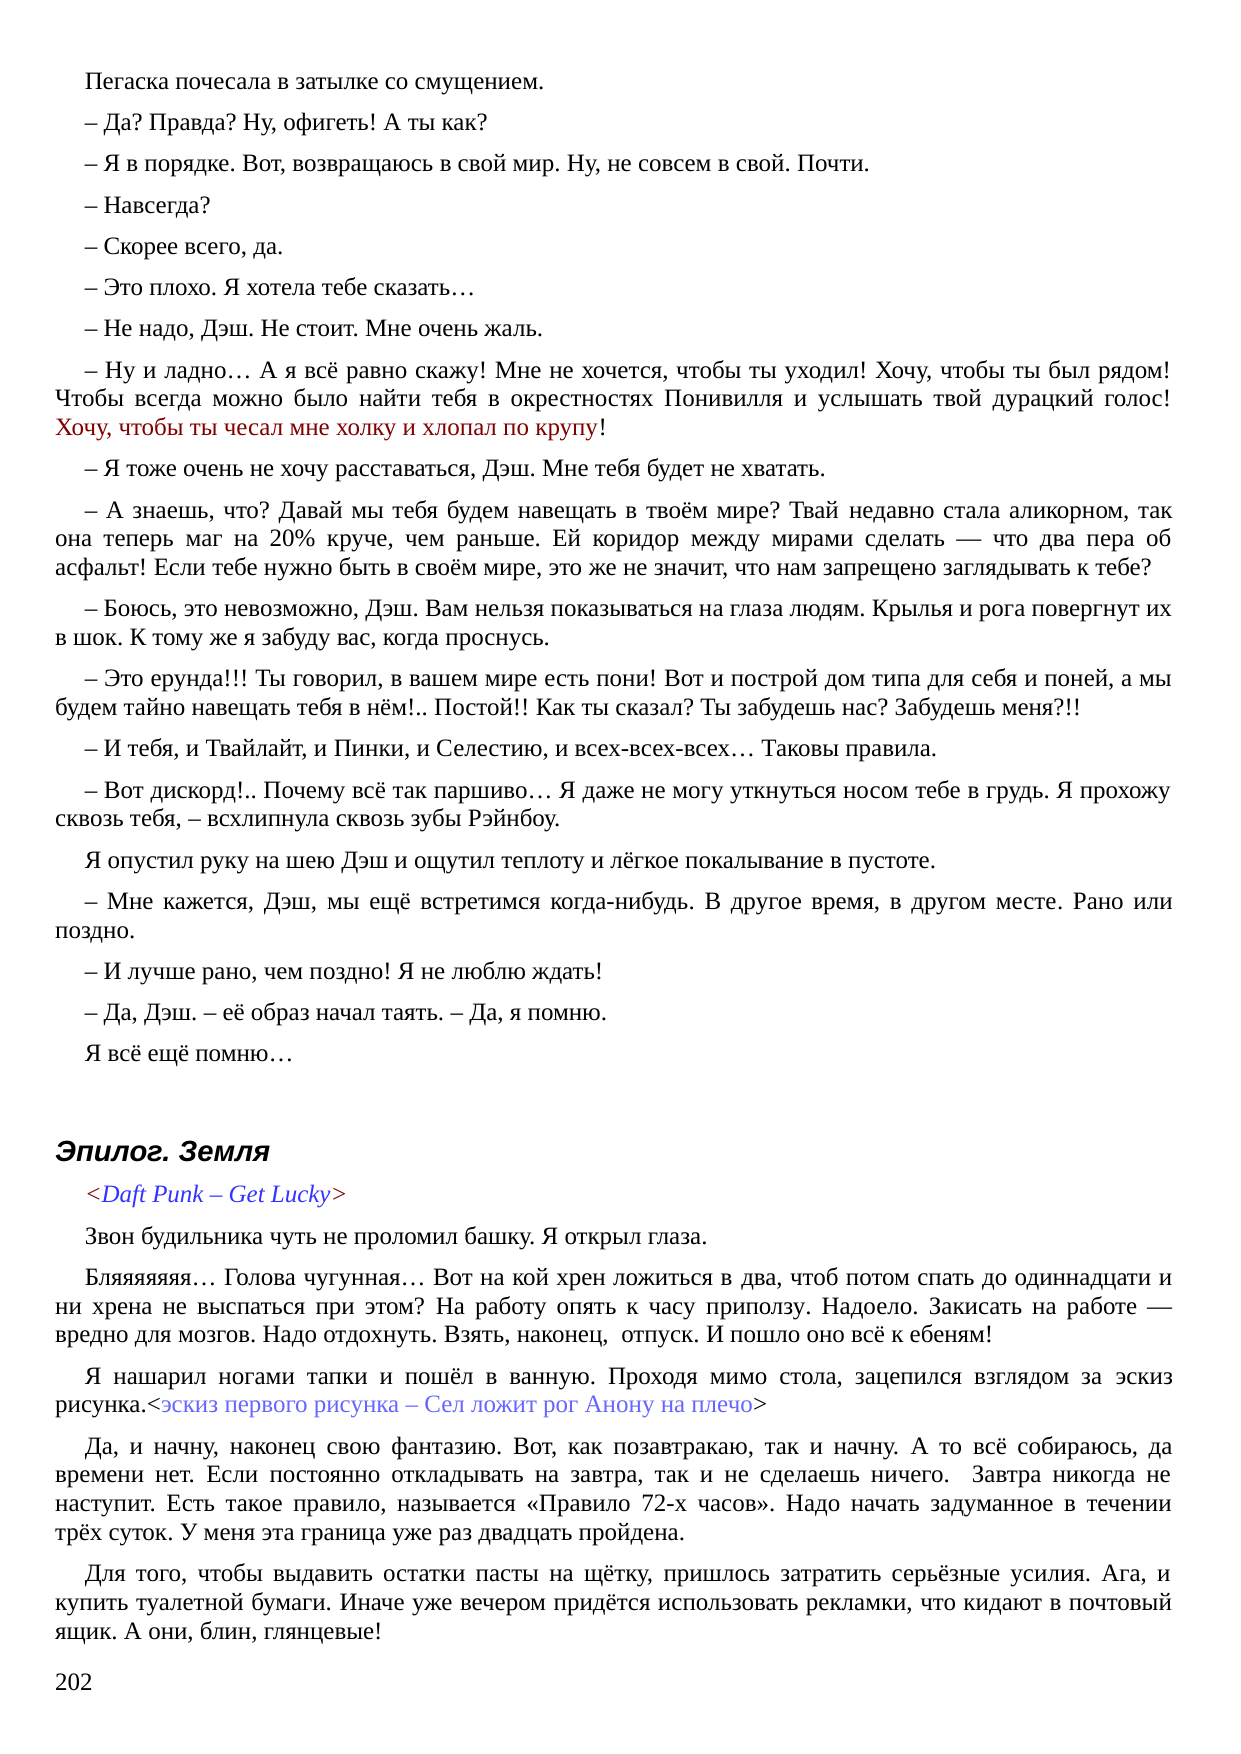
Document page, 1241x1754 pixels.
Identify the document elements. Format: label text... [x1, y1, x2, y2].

text Я опустил руку на шею Дэш и ощутил теплоту и лёгкое покалывание в пустоте. [55, 845, 1173, 873]
text – И тебя, и Твайлайт, и Пинки, и Селестию, и всех-всех-всех… Таковы правила. [55, 733, 1173, 762]
text – Это плохо. Я хотела тебе сказать… [55, 272, 1173, 301]
text – Ну и ладно… А я всё равно скажу! Мне не хочется, чтобы ты уходил! Хочу, чтобы ты был рядом! Чтобы всегда можно было найти тебя в окрестностях Понивилля и услышать твой дурацкий голос! Хочу, чтобы ты чесал мне холку и хлопал по крупу! [55, 355, 1173, 441]
text – Не надо, Дэш. Не стоит. Мне очень жаль. [55, 313, 1173, 342]
text – Скорее всего, да. [55, 231, 1173, 260]
text – Вот дискорд!.. Почему всё так паршиво… Я даже не могу уткнуться носом тебе в грудь. Я прохожу сквозь тебя, – всхлипнула сквозь зубы Рэйнбоу. [55, 775, 1173, 832]
text – Навсегда? [55, 190, 1173, 218]
text <Daft Punk – Get Lucky> [55, 1179, 1173, 1208]
subtitle Эпилог. Земля [55, 1133, 1173, 1167]
text – Да, Дэш. – её образ начал таять. – Да, я помню. [55, 997, 1173, 1026]
text Бляяяяяяя… Голова чугунная… Вот на кой хрен ложиться в два, чтоб потом спать до одиннадцати и ни хрена не выспаться при этом? На работу опять к часу приползу. Надоело. Закисать на работе — вредно для мозгов. Надо отдохнуть. Взять, наконец, отпуск. И пошло оно всё к ебеням! [55, 1262, 1173, 1348]
text Да, и начну, наконец свою фантазию. Вот, как позавтракаю, так и начну. А то всё собираюсь, да времени нет. Если постоянно откладывать на завтра, так и не сделаешь ничего. Завтра никогда не наступит. Есть такое правило, называется «Правило 72-х часов». Надо начать задуманное в течении трёх суток. У меня эта граница уже раз двадцать пройдена. [55, 1431, 1173, 1546]
text – Мне кажется, Дэш, мы ещё встретимся когда-нибудь. В другое время, в другом месте. Рано или поздно. [55, 886, 1173, 943]
text Звон будильника чуть не проломил башку. Я открыл глаза. [55, 1221, 1173, 1249]
text – Это ерунда!!! Ты говорил, в вашем мире есть пони! Вот и построй дом типа для себя и поней, а мы будем тайно навещать тебя в нём!.. Постой!! Как ты сказал? Ты забудешь нас? Забудешь меня?!! [55, 663, 1173, 721]
text – Я тоже очень не хочу расставаться, Дэш. Мне тебя будет не хватать. [55, 453, 1173, 482]
text – И лучше рано, чем поздно! Я не люблю ждать! [55, 956, 1173, 985]
text – Да? Правда? Ну, офигеть! А ты как? [55, 107, 1173, 136]
text Для того, чтобы выдавить остатки пасты на щётку, пришлось затратить серьёзные усилия. Ага, и купить туалетной бумаги. Иначе уже вечером придётся использовать рекламки, что кидают в почтовый ящик. А они, блин, глянцевые! [55, 1558, 1173, 1644]
text – Боюсь, это невозможно, Дэш. Вам нельзя показываться на глаза людям. Крылья и рога повергнут их в шок. К тому же я забуду вас, когда проснусь. [55, 593, 1173, 651]
text – Я в порядке. Вот, возвращаюсь в свой мир. Ну, не совсем в свой. Почти. [55, 148, 1173, 177]
text Я нашарил ногами тапки и пошёл в ванную. Проходя мимо стола, зацепился взглядом за эскиз рисунка.<эскиз первого рисунка – Сел ложит рог Анону на плечо> [55, 1361, 1173, 1418]
text – А знаешь, что? Давай мы тебя будем навещать в твоём мире? Твай недавно стала аликорном, так она теперь маг на 20% круче, чем раньше. Ей коридор между мирами сделать — что два пера об асфальт! Если тебе нужно быть в своём мире, это же не значит, что нам запрещено заглядывать к тебе? [55, 495, 1173, 581]
text Пегаска почесала в затылке со смущением. [55, 66, 1173, 95]
text Я всё ещё помню… [55, 1038, 1173, 1067]
